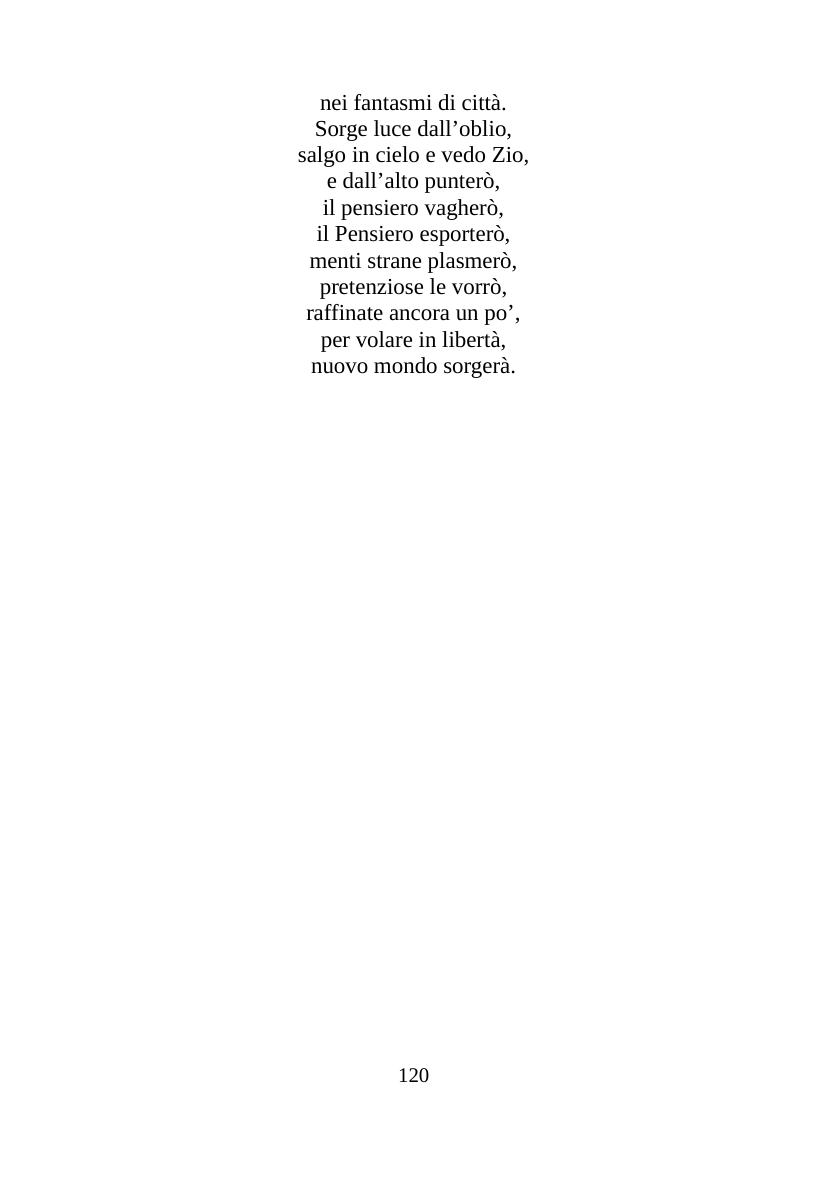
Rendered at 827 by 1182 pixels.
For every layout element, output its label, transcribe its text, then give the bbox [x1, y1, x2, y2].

text e dall’alto punterò, [88, 168, 738, 194]
text per volare in libertà, [88, 326, 738, 352]
text pretenziose le vorrò, [88, 273, 738, 299]
text il pensiero vagherò, [88, 194, 738, 220]
text nuovo mondo sorgerà. [88, 352, 738, 378]
text raffinate ancora un po’, [88, 299, 738, 326]
text nei fantasmi di città. [88, 88, 738, 115]
text salgo in cielo e vedo Zio, [88, 141, 738, 168]
text Sorge luce dall’oblio, [88, 115, 738, 141]
text il Pensiero esporterò, [88, 220, 738, 247]
text menti strane plasmerò, [88, 247, 738, 273]
